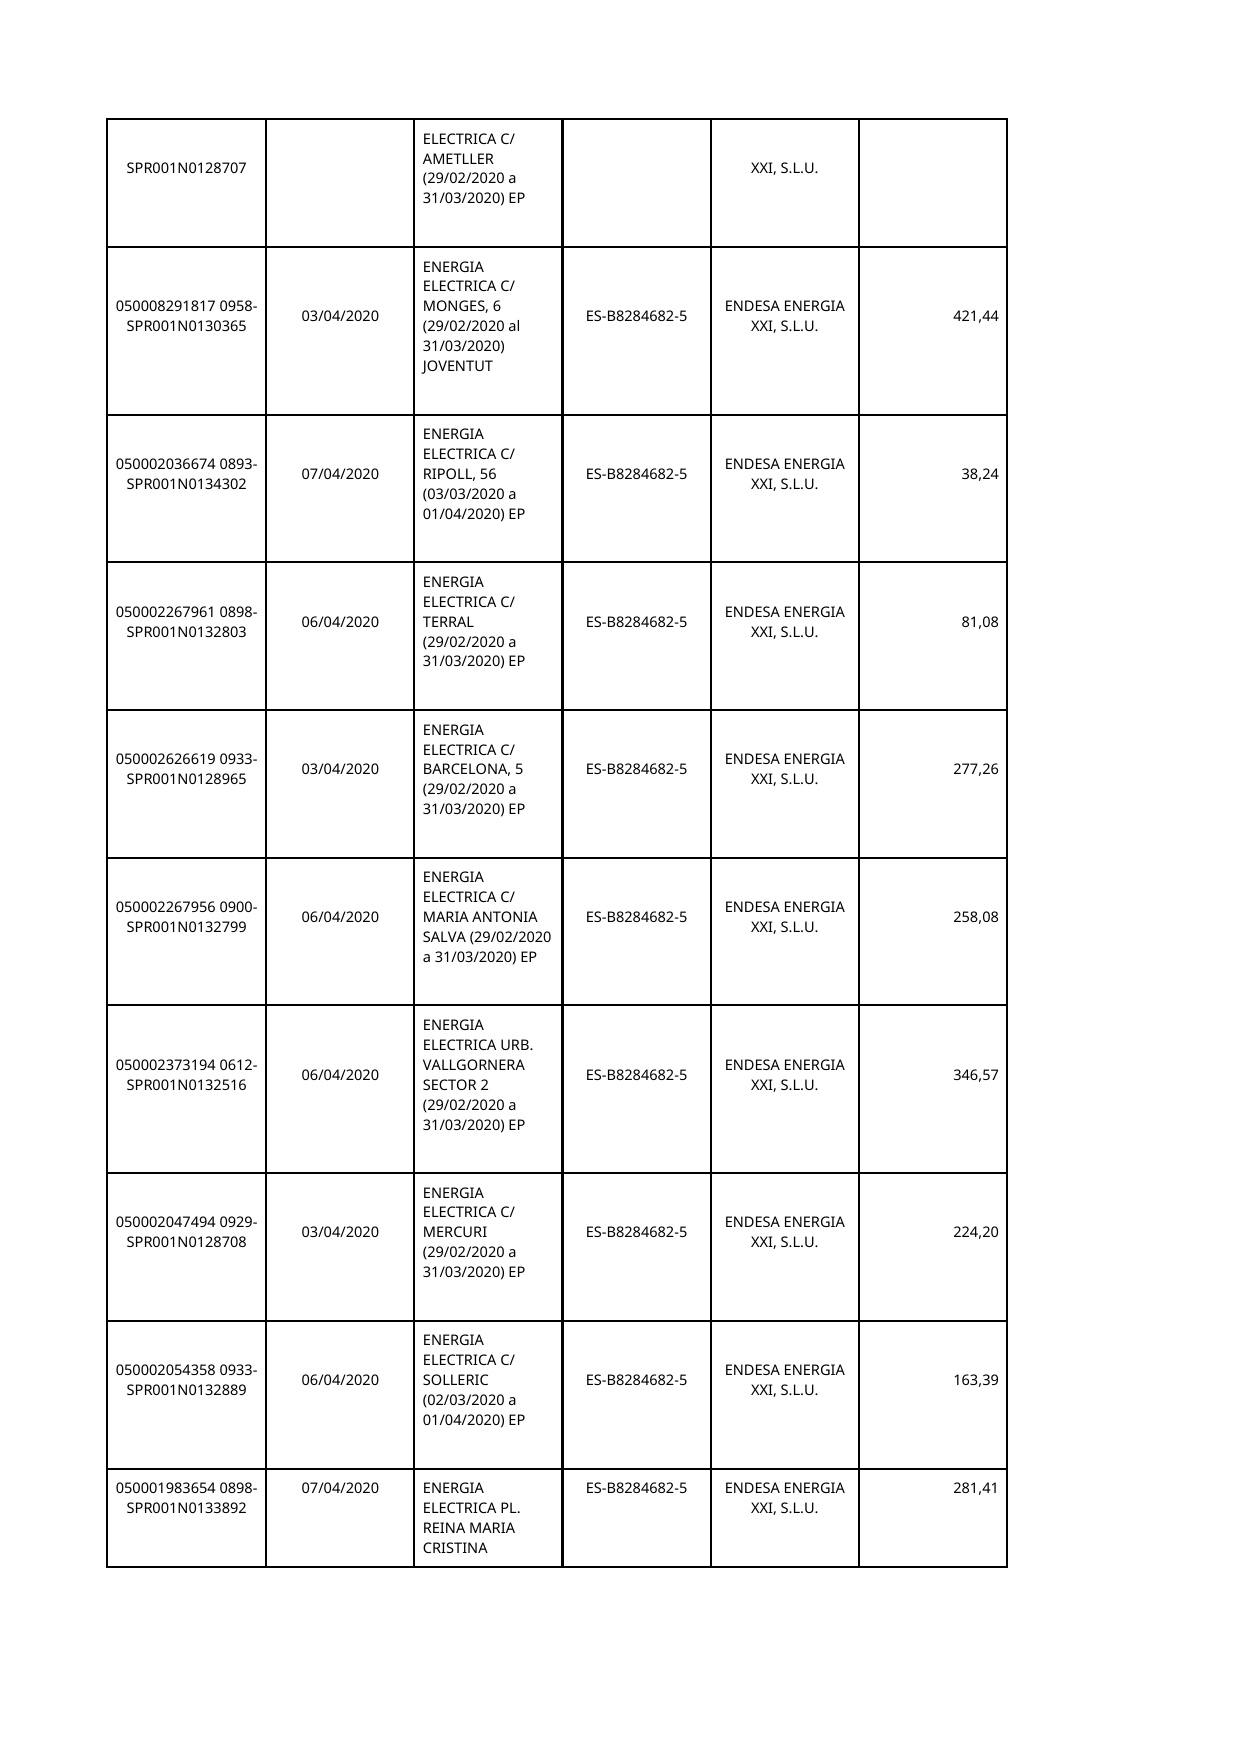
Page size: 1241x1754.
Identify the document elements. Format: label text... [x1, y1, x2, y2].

table_cell ENDESA ENERGIA XXI, S.L.U. [712, 248, 858, 413]
table_cell 050001983654 0898-SPR001N0133892 [108, 1470, 265, 1566]
table_cell 281,41 [860, 1470, 1006, 1566]
table_cell 03/04/2020 [267, 711, 413, 857]
table_cell 03/04/2020 [267, 248, 413, 413]
table_cell ENDESA ENERGIA XXI, S.L.U. [712, 1470, 858, 1566]
table_cell ENDESA ENERGIA XXI, S.L.U. [712, 1006, 858, 1172]
table_cell 050002373194 0612-SPR001N0132516 [108, 1006, 265, 1172]
table_cell 050002047494 0929-SPR001N0128708 [108, 1174, 265, 1320]
table_cell ENDESA ENERGIA XXI, S.L.U. [712, 416, 858, 561]
table_cell 07/04/2020 [267, 416, 413, 561]
table_cell ES-B8284682-5 [564, 859, 710, 1004]
table_cell XXI, S.L.U. [712, 120, 858, 246]
table_cell 346,57 [860, 1006, 1006, 1172]
table_cell 050002036674 0893-SPR001N0134302 [108, 416, 265, 561]
table_cell 050002267956 0900-SPR001N0132799 [108, 859, 265, 1004]
table_cell ES-B8284682-5 [564, 1174, 710, 1320]
table_cell ES-B8284682-5 [564, 1470, 710, 1566]
table_cell ES-B8284682-5 [564, 1006, 710, 1172]
table_cell 277,26 [860, 711, 1006, 857]
table_cell ENERGIA ELECTRICA C/ RIPOLL, 56 (03/03/2020 a 01/04/2020) EP [415, 416, 561, 561]
table_cell ENERGIA ELECTRICA C/ MARIA ANTONIA SALVA (29/02/2020 a 31/03/2020) EP [415, 859, 561, 1004]
table_cell 06/04/2020 [267, 563, 413, 709]
table_cell ELECTRICA C/ AMETLLER (29/02/2020 a 31/03/2020) EP [415, 120, 561, 246]
table_cell ES-B8284682-5 [564, 416, 710, 561]
table_cell ES-B8284682-5 [564, 563, 710, 709]
table_cell 38,24 [860, 416, 1006, 561]
table_cell 06/04/2020 [267, 859, 413, 1004]
table_cell ENERGIA ELECTRICA URB. VALLGORNERA SECTOR 2 (29/02/2020 a 31/03/2020) EP [415, 1006, 561, 1172]
table_cell 163,39 [860, 1322, 1006, 1467]
table_cell ES-B8284682-5 [564, 1322, 710, 1467]
table_cell 258,08 [860, 859, 1006, 1004]
table_cell ENDESA ENERGIA XXI, S.L.U. [712, 563, 858, 709]
table_cell ES-B8284682-5 [564, 248, 710, 413]
table_cell 050002626619 0933-SPR001N0128965 [108, 711, 265, 857]
table_cell 050002054358 0933-SPR001N0132889 [108, 1322, 265, 1467]
table_cell [860, 120, 1006, 246]
table_cell ENERGIA ELECTRICA PL. REINA MARIA CRISTINA [415, 1470, 561, 1566]
table_cell ENDESA ENERGIA XXI, S.L.U. [712, 1174, 858, 1320]
table_cell 03/04/2020 [267, 1174, 413, 1320]
table_cell ENDESA ENERGIA XXI, S.L.U. [712, 711, 858, 857]
table_cell ENERGIA ELECTRICA C/ TERRAL (29/02/2020 a 31/03/2020) EP [415, 563, 561, 709]
table_cell 06/04/2020 [267, 1322, 413, 1467]
table_cell [564, 120, 710, 246]
table_cell [267, 120, 413, 246]
table_cell 06/04/2020 [267, 1006, 413, 1172]
table_cell ENERGIA ELECTRICA C/ MONGES, 6 (29/02/2020 al 31/03/2020) JOVENTUT [415, 248, 561, 413]
table_cell 421,44 [860, 248, 1006, 413]
table_cell 81,08 [860, 563, 1006, 709]
table_cell SPR001N0128707 [108, 120, 265, 246]
table_cell ENDESA ENERGIA XXI, S.L.U. [712, 859, 858, 1004]
table_cell 050008291817 0958-SPR001N0130365 [108, 248, 265, 413]
table_cell ES-B8284682-5 [564, 711, 710, 857]
table_cell 07/04/2020 [267, 1470, 413, 1566]
table_cell 050002267961 0898-SPR001N0132803 [108, 563, 265, 709]
table_cell 224,20 [860, 1174, 1006, 1320]
table_cell ENERGIA ELECTRICA C/ MERCURI (29/02/2020 a 31/03/2020) EP [415, 1174, 561, 1320]
table_cell ENERGIA ELECTRICA C/ BARCELONA, 5 (29/02/2020 a 31/03/2020) EP [415, 711, 561, 857]
table_cell ENDESA ENERGIA XXI, S.L.U. [712, 1322, 858, 1467]
table_cell ENERGIA ELECTRICA C/ SOLLERIC (02/03/2020 a 01/04/2020) EP [415, 1322, 561, 1467]
